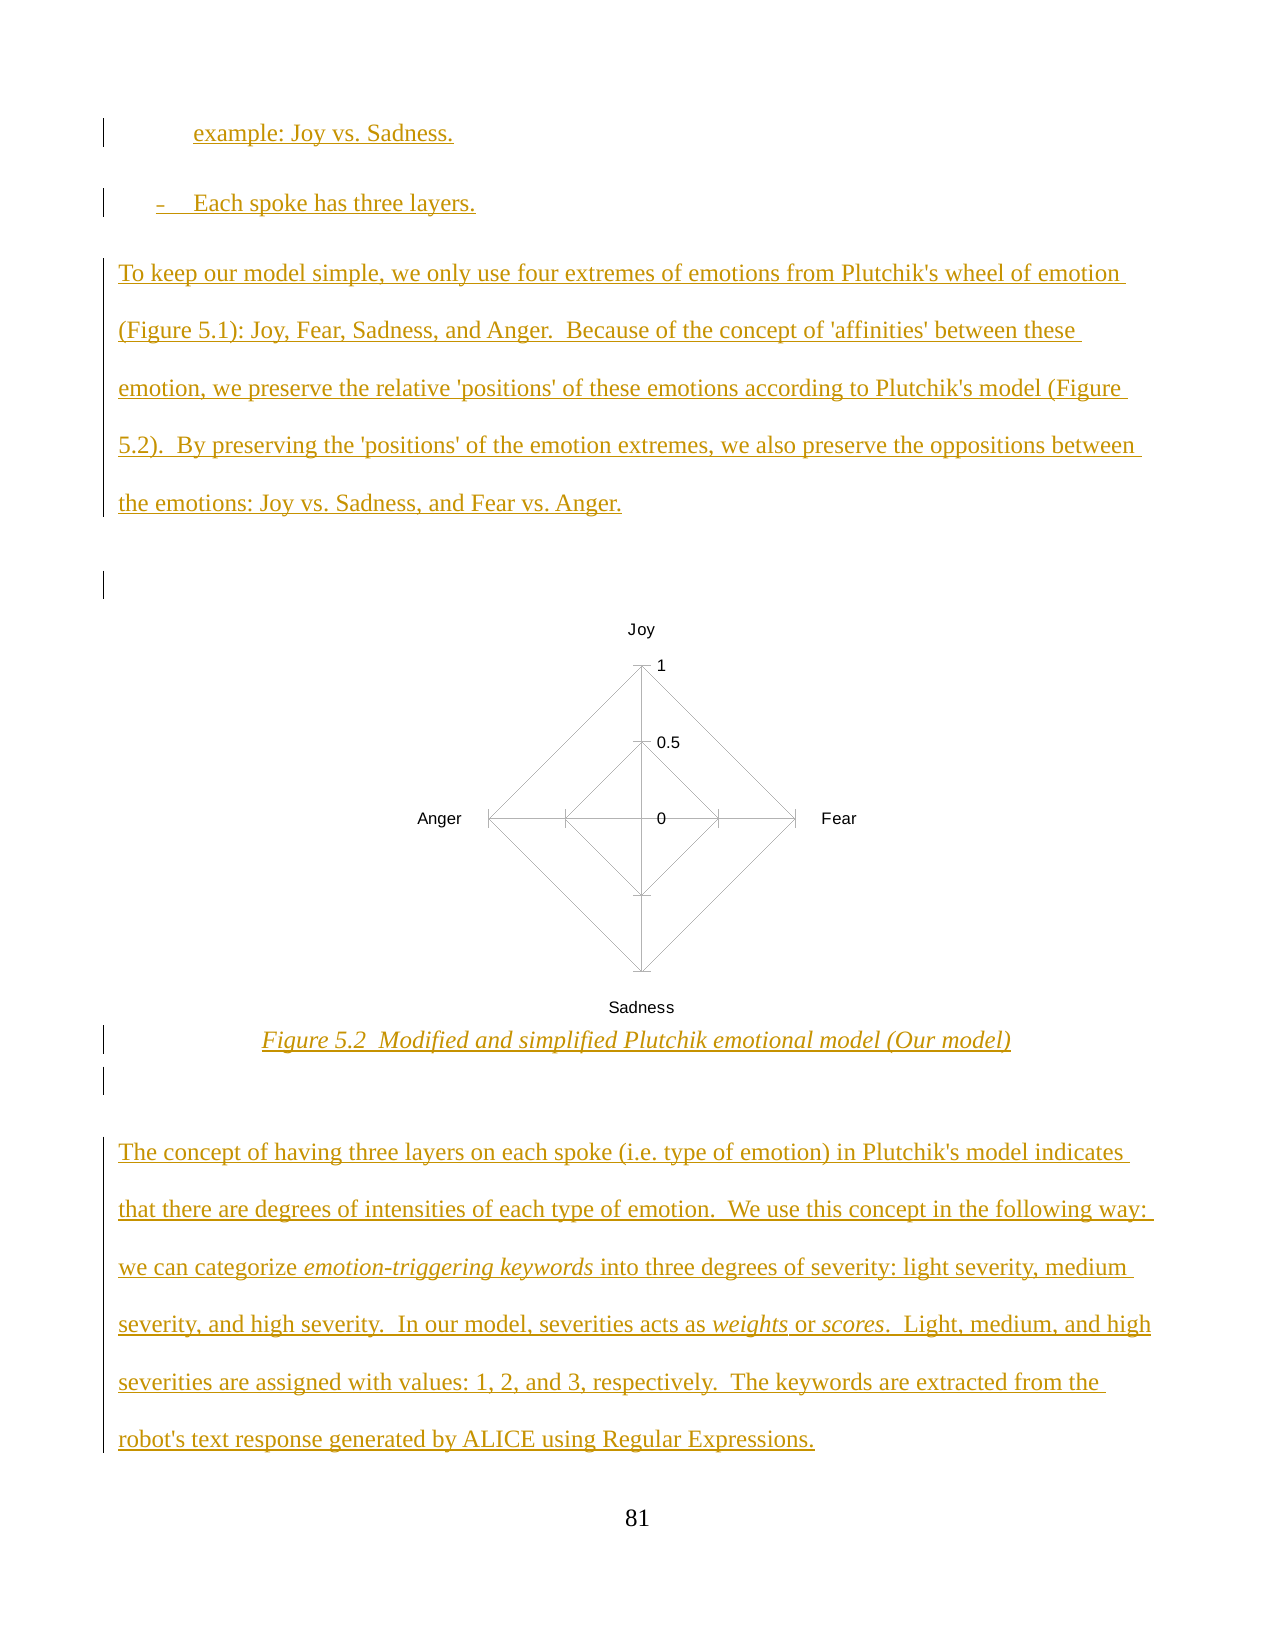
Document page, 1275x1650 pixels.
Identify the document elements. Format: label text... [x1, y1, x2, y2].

list example: Joy vs. Sadness. [156, 118, 1157, 147]
text Figure 5.2 Modified and simplified Plutchik emotional model (Our model) [118, 571, 1157, 1054]
list Each spoke has three layers. [156, 188, 1157, 217]
text The concept of having three layers on each spoke (i.e. type of emotion) in Plutchik's model indicates that there are degrees of intensities of each type of emotion. We use this concept in the following way: we can categorize emotion-triggering keywords into three degrees of severity: light severity, medium severity, and high severity. In our model, severities acts as weights or scores. Light, medium, and high severities are assigned with values: 1, 2, and 3, respectively. The keywords are extracted from the robot's text response generated by ALICE using Regular Expressions. [118, 1137, 1157, 1453]
text To keep our model simple, we only use four extremes of emotions from Plutchik's wheel of emotion (Figure 5.1): Joy, Fear, Sadness, and Anger. Because of the concept of 'affinities' between these emotion, we preserve the relative 'positions' of these emotions according to Plutchik's model (Figure 5.2). By preserving the 'positions' of the emotion extremes, we also preserve the oppositions between the emotions: Joy vs. Sadness, and Fear vs. Anger. [118, 258, 1157, 517]
